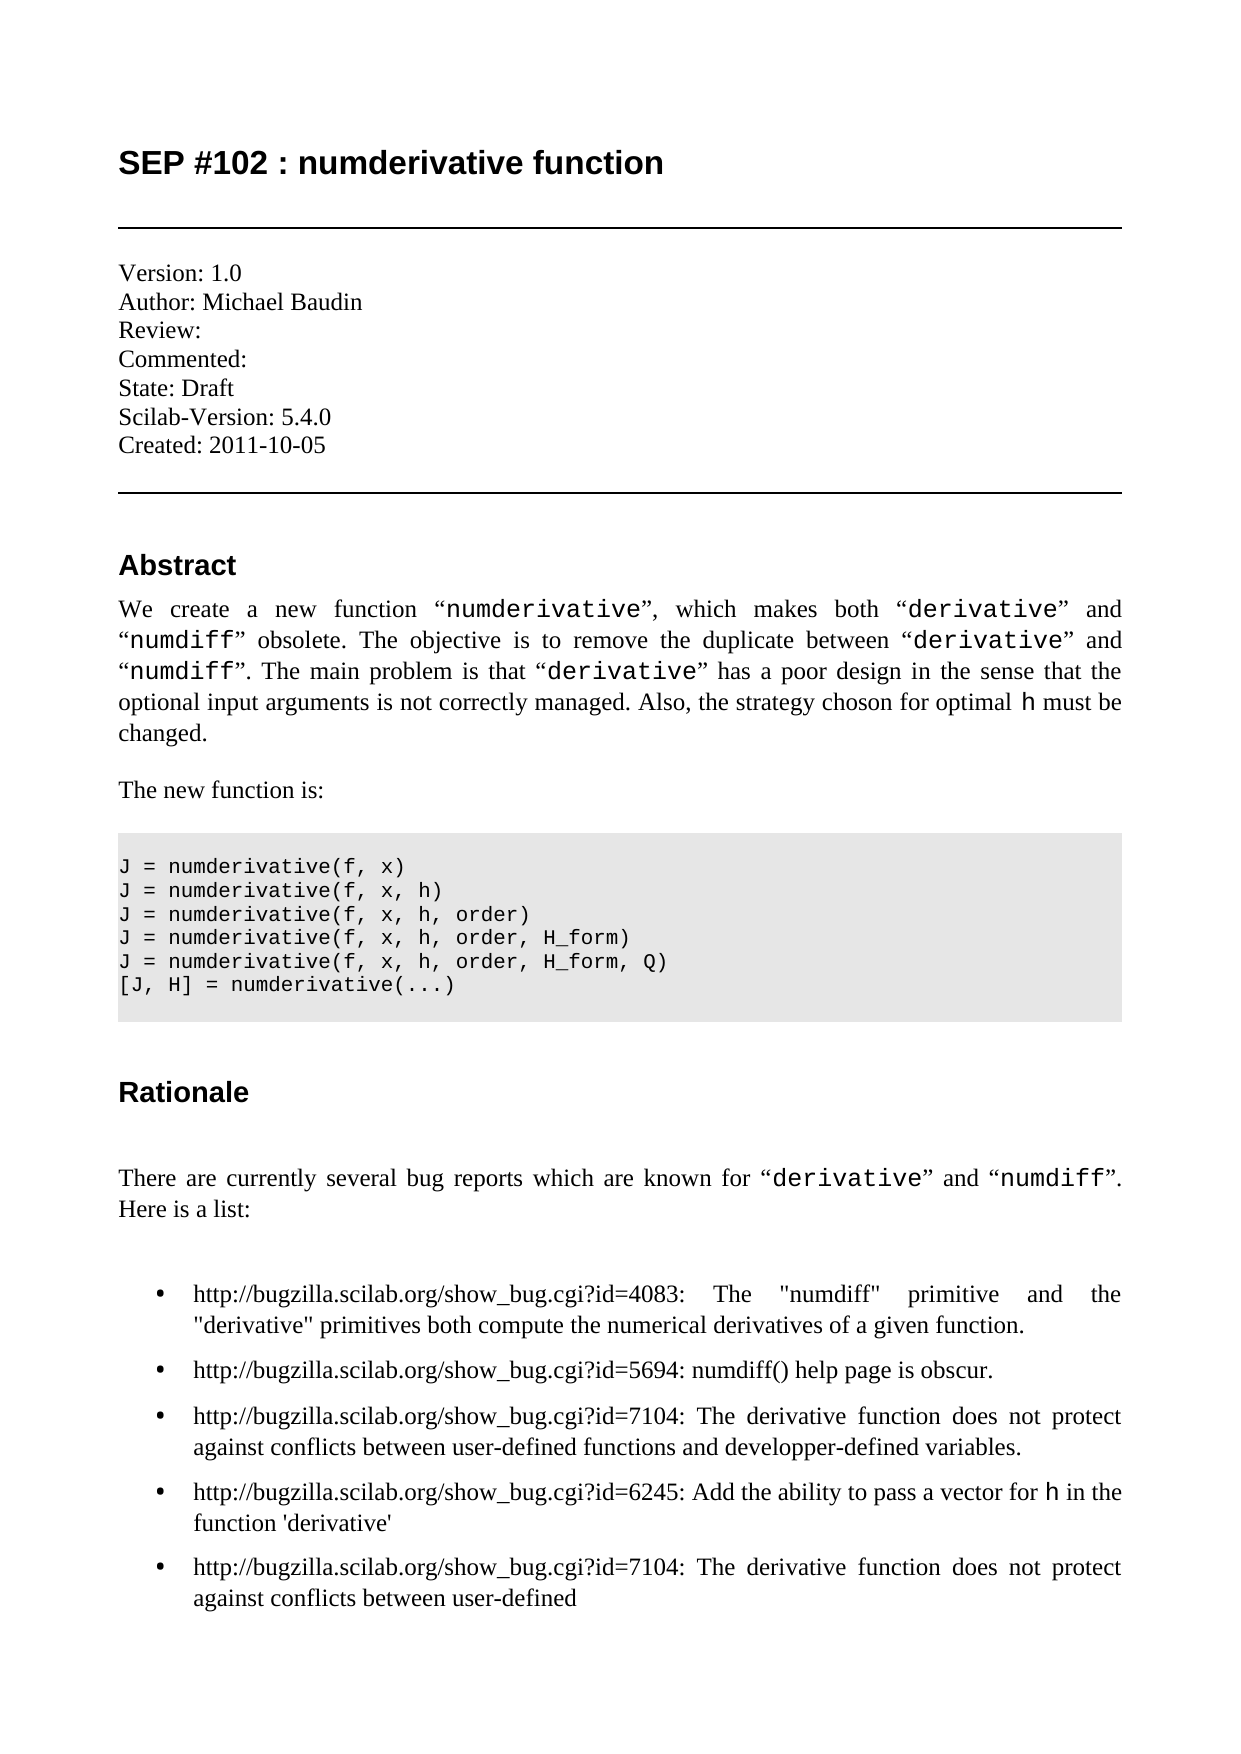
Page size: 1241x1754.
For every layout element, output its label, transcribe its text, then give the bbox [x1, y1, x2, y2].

text J = numderivative(f, x) [118, 856, 1122, 880]
text Version: 1.0 [118, 258, 1122, 287]
text J = numderivative(f, x, h, order, H_form, Q) [118, 951, 1122, 974]
text We create a new function “numderivative”, which makes both “derivative” and “numdiff” obsolete. The objective is to remove the duplicate between “derivative” and “numdiff”. The main problem is that “derivative” has a poor design in the sense that the optional input arguments is not correctly managed. Also, the strategy choson for optimal h must be changed. [118, 594, 1122, 746]
text Commented: [118, 344, 1122, 373]
list http://bugzilla.scilab.org/show_bug.cgi?id=5694: numdiff() help page is obscur. [156, 1351, 1122, 1386]
subtitle SEP #102 : numderivative function [118, 143, 1122, 182]
text J = numderivative(f, x, h, order, H_form) [118, 927, 1122, 951]
subtitle Rationale [118, 1076, 1122, 1109]
text [J, H] = numderivative(...) [118, 974, 1122, 998]
list http://bugzilla.scilab.org/show_bug.cgi?id=7104: The derivative function does not protect against conflicts between user-defined [156, 1549, 1122, 1612]
text J = numderivative(f, x, h) [118, 880, 1122, 903]
text The new function is: [118, 775, 1122, 804]
list http://bugzilla.scilab.org/show_bug.cgi?id=4083: The "numdiff" primitive and the "derivative" primitives both compute the numerical derivatives of a given function. [156, 1276, 1122, 1339]
text Author: Michael Baudin [118, 287, 1122, 316]
text There are currently several bug reports which are known for “derivative” and “numdiff”. Here is a list: [118, 1163, 1122, 1222]
text Review: [118, 316, 1122, 344]
list http://bugzilla.scilab.org/show_bug.cgi?id=7104: The derivative function does not protect against conflicts between user-defined functions and developper-defined variables. [156, 1398, 1122, 1461]
text Scilab-Version: 5.4.0 [118, 402, 1122, 431]
text Created: 2011-10-05 [118, 431, 1122, 459]
text State: Draft [118, 373, 1122, 402]
text J = numderivative(f, x, h, order) [118, 903, 1122, 927]
subtitle Abstract [118, 548, 1122, 582]
list http://bugzilla.scilab.org/show_bug.cgi?id=6245: Add the ability to pass a vector for h in the function 'derivative' [156, 1473, 1122, 1536]
